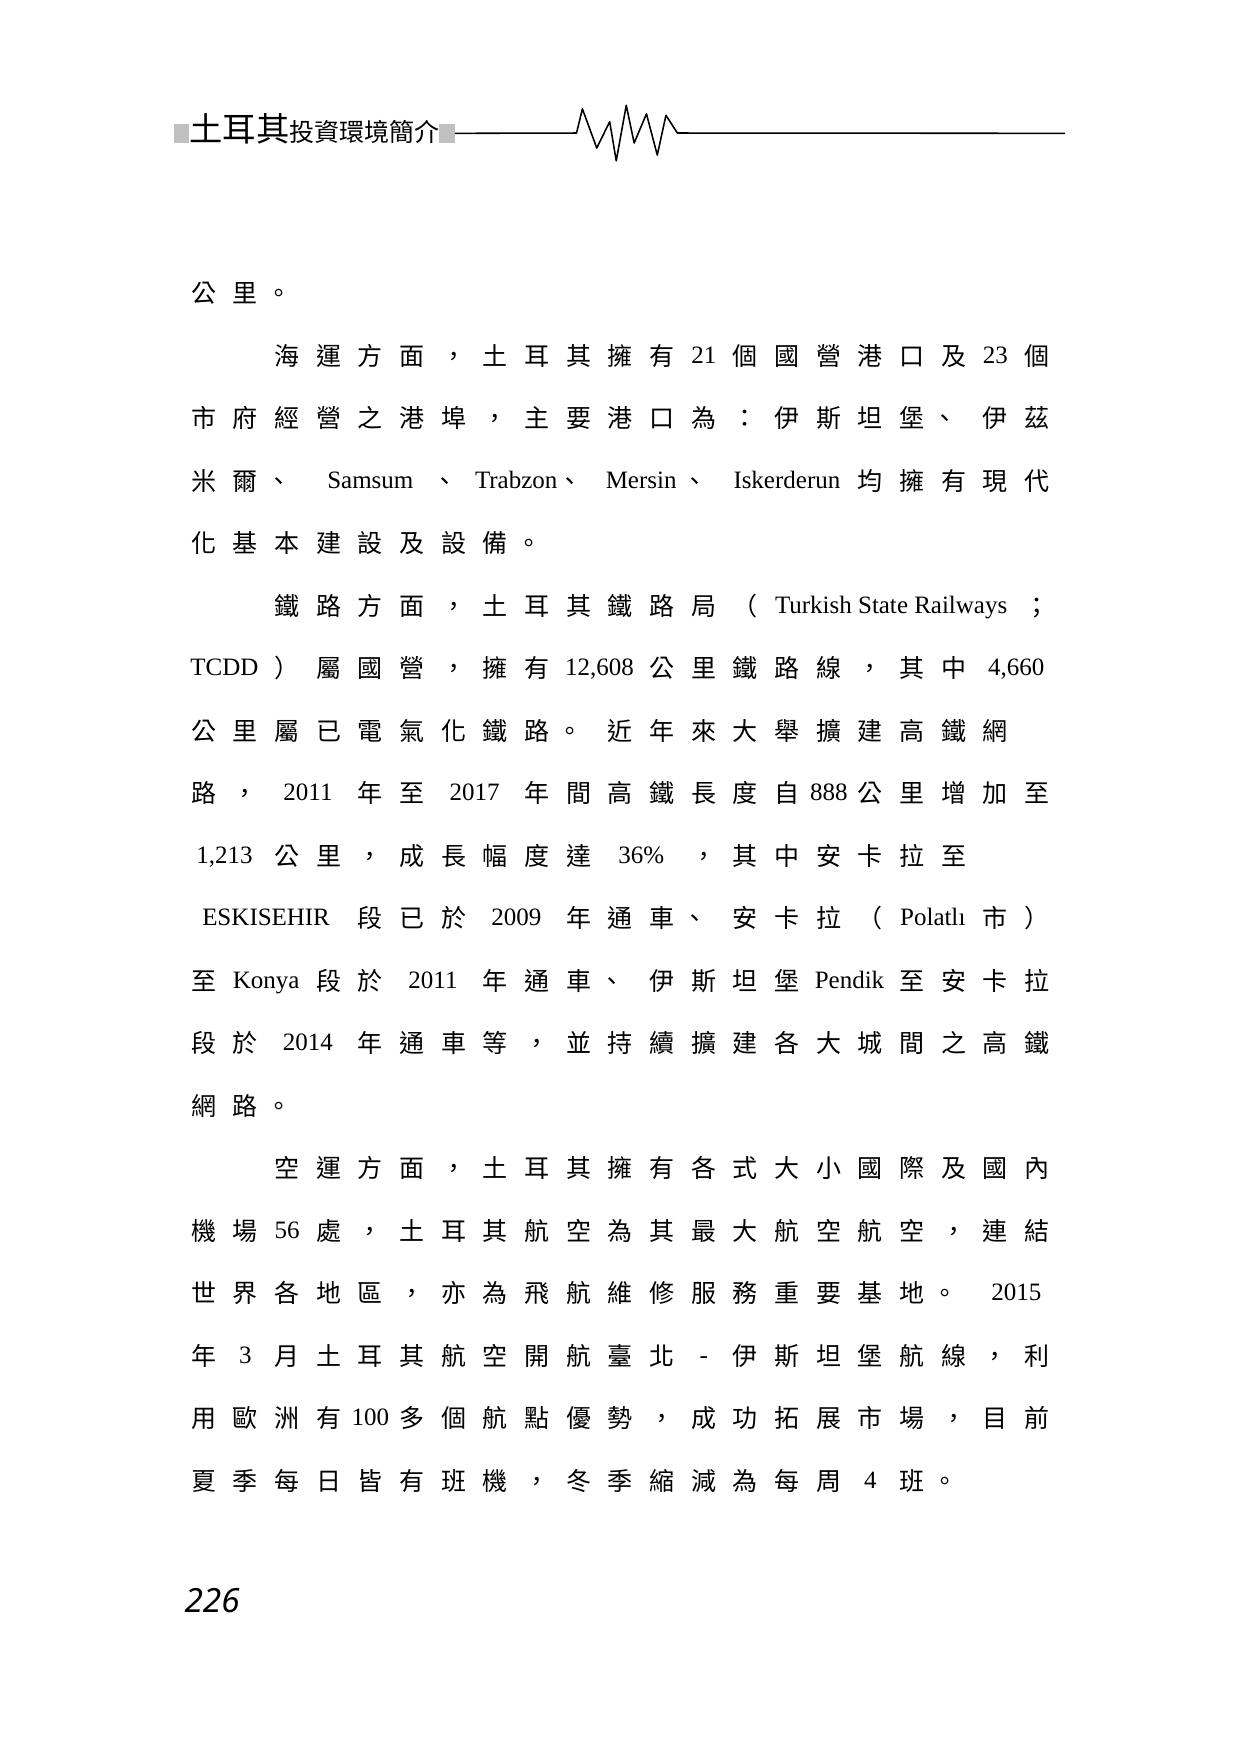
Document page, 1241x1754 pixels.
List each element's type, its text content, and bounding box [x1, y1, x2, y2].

text 公里。 [183, 250, 1058, 313]
text 空運方面，土耳其擁有各式大小國際及國內機場56處，土耳其航空為其最大航空航空，連結世界各地區，亦為飛航維修服務重要基地。2015年3月土耳其航空開航臺北-伊斯坦堡航線，利用歐洲有100多個航點優勢，成功拓展市場，目前夏季每日皆有班機，冬季縮減為每周4班。 [183, 1125, 1058, 1500]
text 海運方面，土耳其擁有21個國營港口及23個市府經營之港埠，主要港口為：伊斯坦堡、伊茲米爾、Samsum、Trabzon、Mersin、Iskerderun均擁有現代化基本建設及設備。 [183, 313, 1058, 563]
text 鐵路方面，土耳其鐵路局（Turkish State Railways；TCDD）屬國營，擁有12,608公里鐵路線，其中4,660公里屬已電氣化鐵路。近年來大舉擴建高鐵網路，2011年至2017年間高鐵長度自888公里增加至1,213公里，成長幅度達36%，其中安卡拉至ESKISEHIR段已於2009年通車、安卡拉（Polatlı市）至Konya段於2011年通車、伊斯坦堡Pendik至安卡拉段於2014年通車等，並持續擴建各大城間之高鐵網路。 [183, 563, 1058, 1125]
